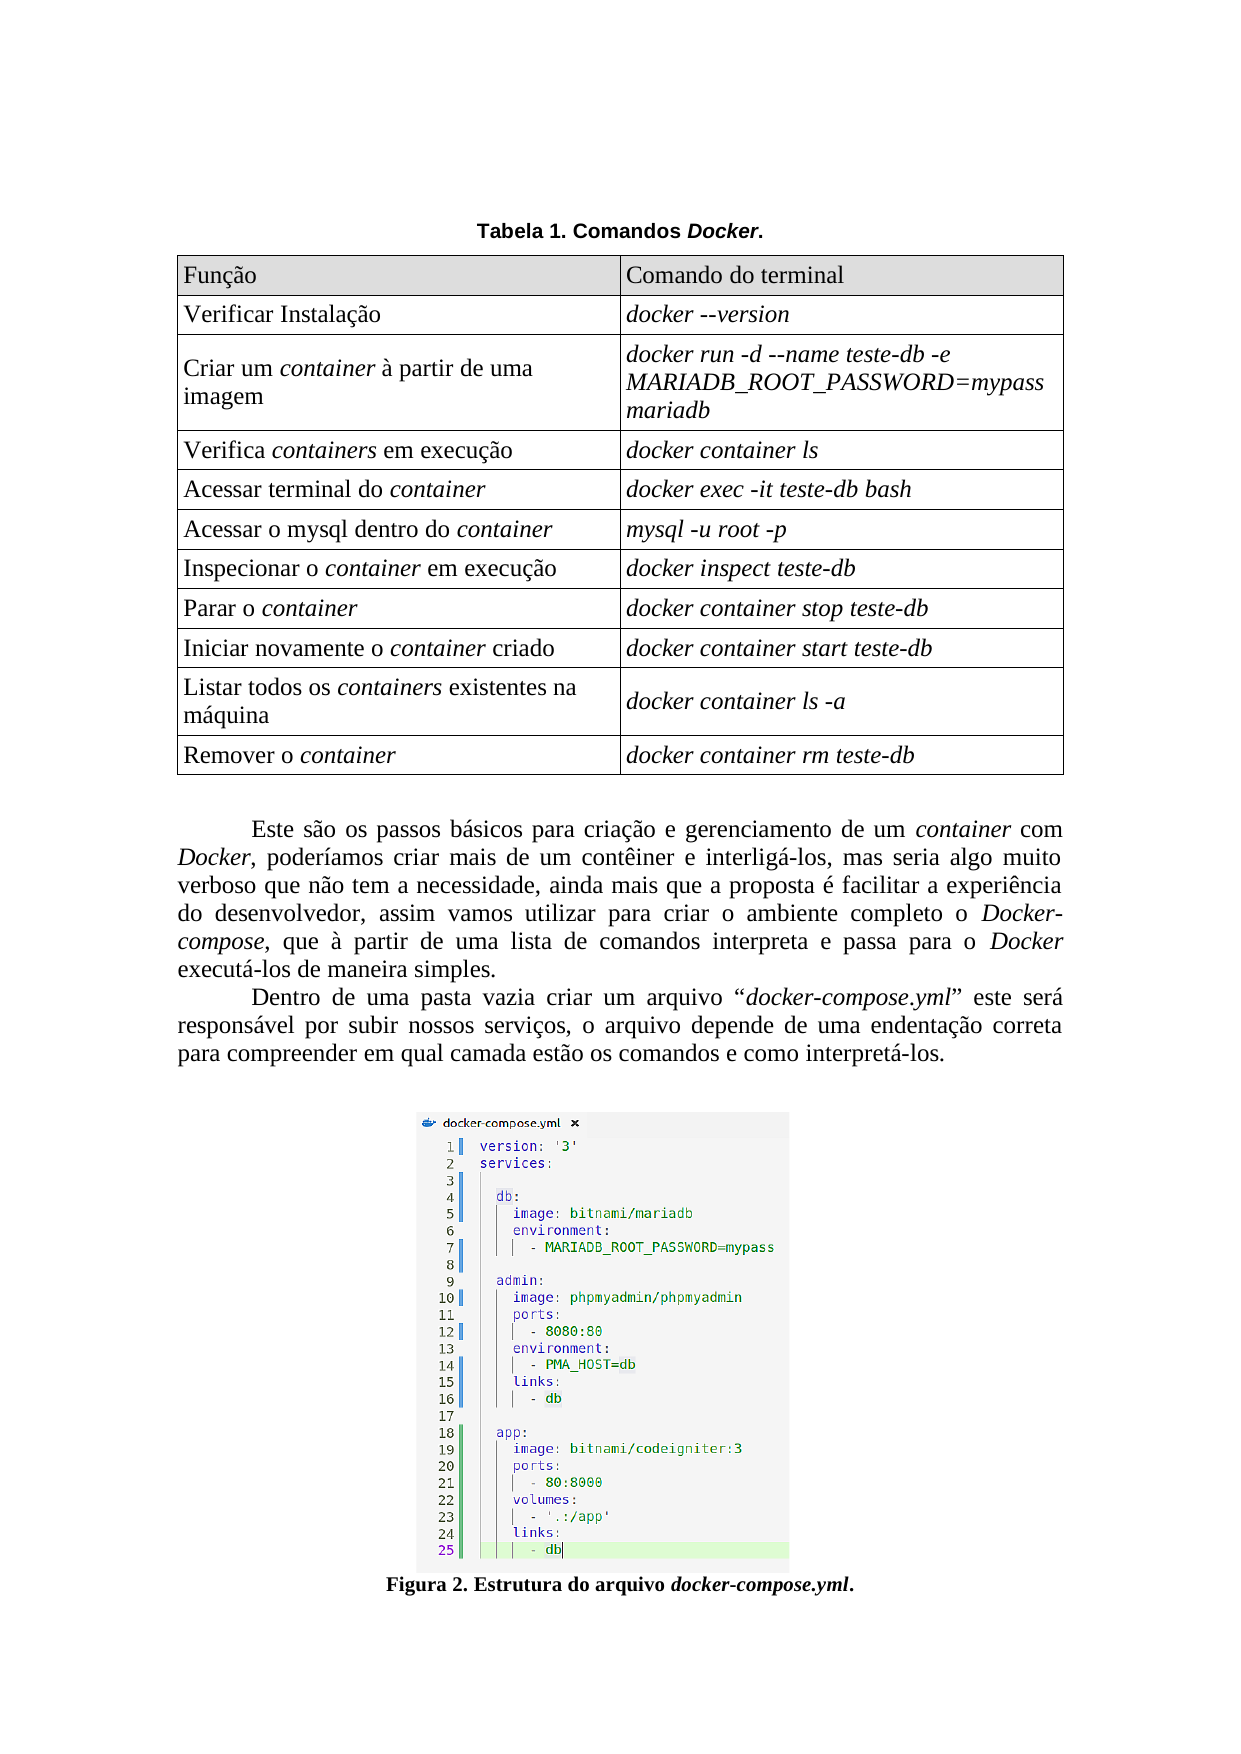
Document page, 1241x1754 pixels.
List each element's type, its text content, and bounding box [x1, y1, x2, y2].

table_header Função [178, 256, 620, 295]
table_cell docker container ls [621, 431, 1063, 469]
table_cell docker run -d --name teste-db -e MARIADB_ROOT_PASSWORD=mypass mariadb [621, 335, 1063, 430]
table_header Comando do terminal [621, 256, 1063, 295]
text Tabela 1. Comandos Docker. [224, 219, 1016, 243]
table_cell docker container stop teste-db [621, 589, 1063, 628]
table_cell docker container ls -a [621, 668, 1063, 735]
text Dentro de uma pasta vazia criar um arquivo “docker-compose.yml” este será responsável por subir nossos serviços, o arquivo depende de uma endentação correta para compreender em qual camada estão os comandos e como interpretá-los. [177, 983, 1063, 1067]
text Figura 2. Estrutura do arquivo docker-compose.yml. [224, 1573, 1016, 1596]
table_cell docker container start teste-db [621, 629, 1063, 667]
table_cell Verifica containers em execução [178, 431, 620, 469]
table_cell Remover o container [178, 736, 620, 774]
table_cell docker --version [621, 296, 1063, 334]
table_cell Criar um container à partir de uma imagem [178, 335, 620, 430]
table_cell mysql -u root -p [621, 510, 1063, 549]
table_cell Acessar terminal do container [178, 470, 620, 509]
table_cell Verificar Instalação [178, 296, 620, 334]
table_cell Acessar o mysql dentro do container [178, 510, 620, 549]
table_cell docker container rm teste-db [621, 736, 1063, 774]
table_cell Listar todos os containers existentes na máquina [178, 668, 620, 735]
table_cell Iniciar novamente o container criado [178, 629, 620, 667]
table_cell Parar o container [178, 589, 620, 628]
text Este são os passos básicos para criação e gerenciamento de um container com Docker, poderíamos criar mais de um contêiner e interligá-los, mas seria algo muito verboso que não tem a necessidade, ainda mais que a proposta é facilitar a experiência do desenvolvedor, assim vamos utilizar para criar o ambiente completo o Docker-compose, que à partir de uma lista de comandos interpreta e passa para o Docker executá-los de maneira simples. [177, 815, 1063, 983]
table_cell docker exec -it teste-db bash [621, 470, 1063, 509]
table_cell docker inspect teste-db [621, 550, 1063, 588]
table_cell Inspecionar o container em execução [178, 550, 620, 588]
picture [416, 1112, 790, 1573]
